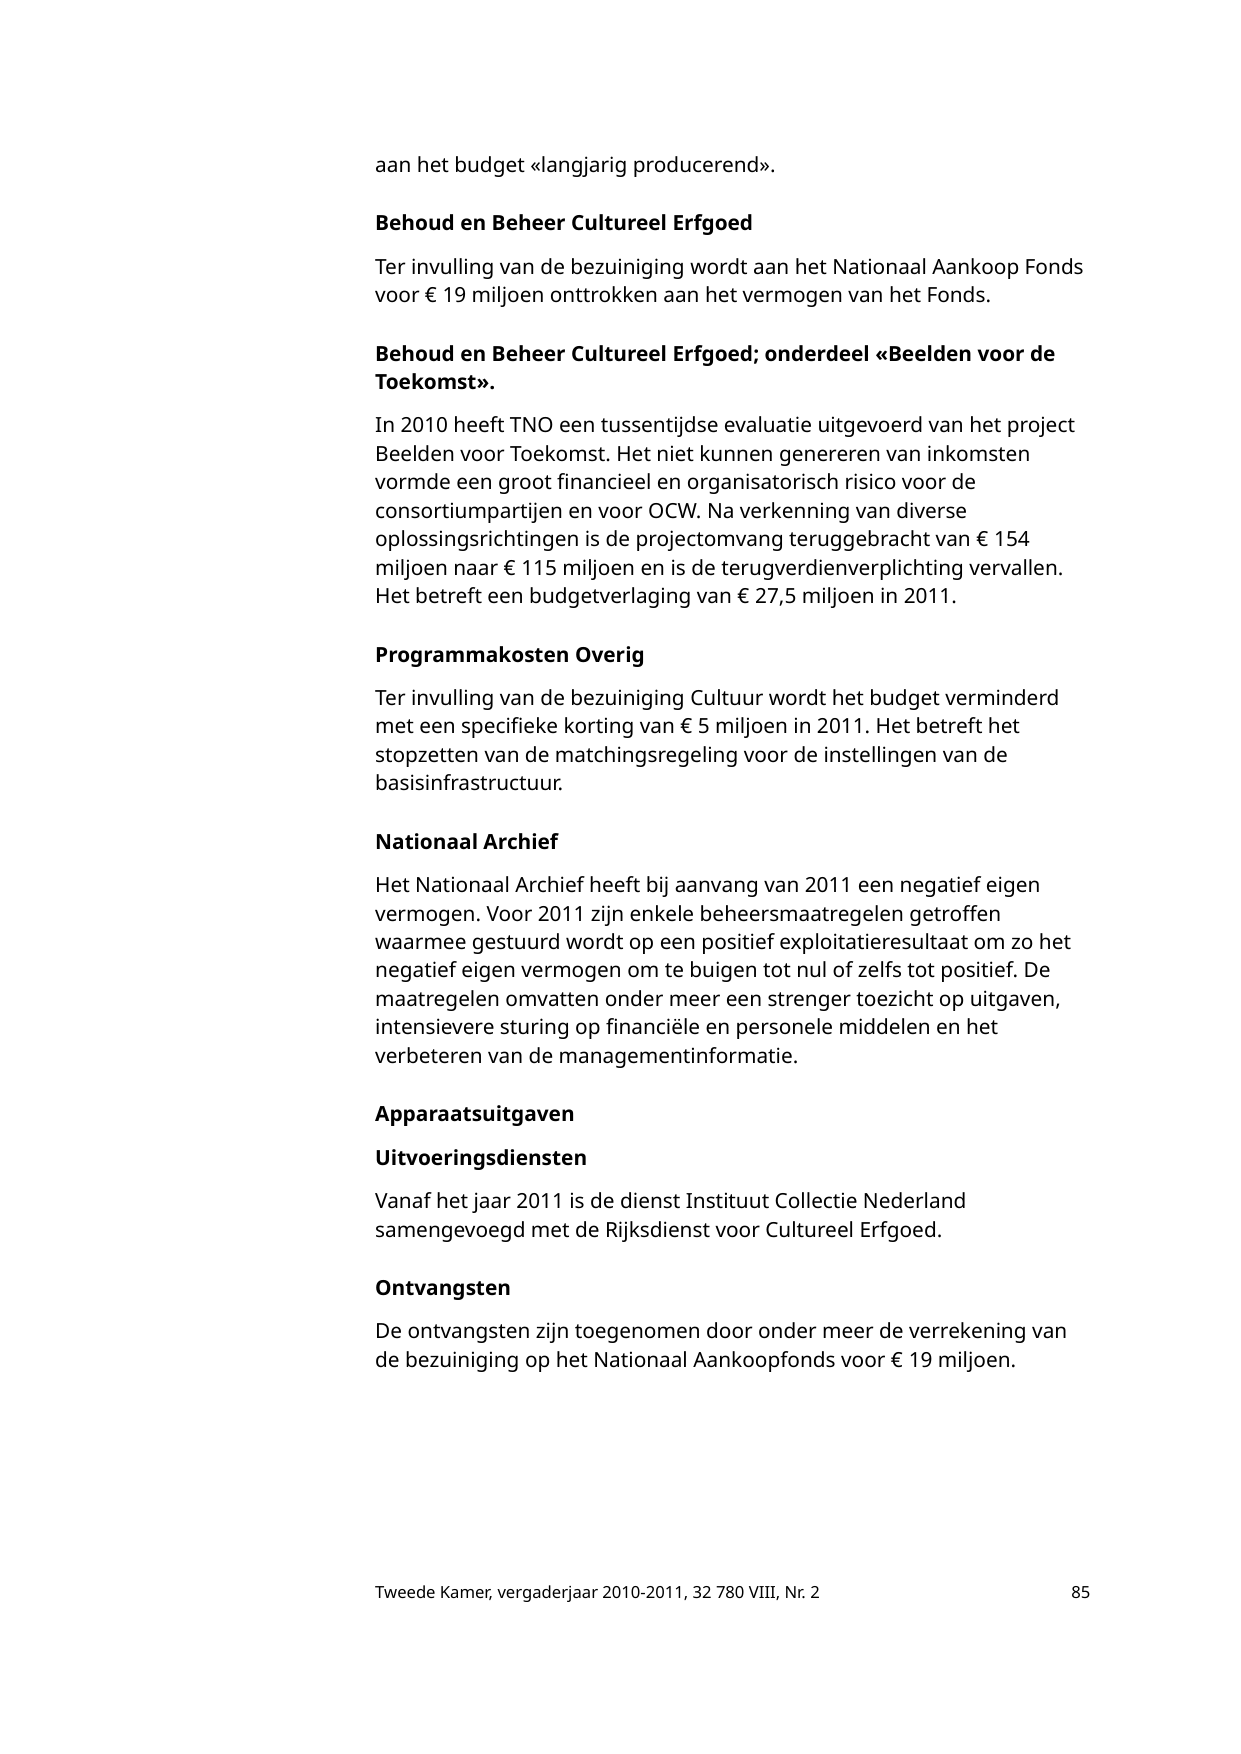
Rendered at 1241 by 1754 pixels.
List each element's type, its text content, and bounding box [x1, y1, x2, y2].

text Nationaal Archief [375, 827, 1090, 855]
text Programmakosten Overig [375, 640, 1090, 668]
text aan het budget «langjarig producerend». [375, 150, 1090, 178]
text Uitvoeringsdiensten [375, 1143, 1090, 1171]
text Ter invulling van de bezuiniging Cultuur wordt het budget verminderd met een specifieke korting van € 5 miljoen in 2011. Het betreft het stopzetten van de matchingsregeling voor de instellingen van de basisinfrastructuur. [375, 683, 1090, 797]
text Ontvangsten [375, 1273, 1090, 1302]
text Het Nationaal Archief heeft bij aanvang van 2011 een negatief eigen vermogen. Voor 2011 zijn enkele beheersmaatregelen getroffen waarmee gestuurd wordt op een positief exploitatieresultaat om zo het negatief eigen vermogen om te buigen tot nul of zelfs tot positief. De maatregelen omvatten onder meer een strenger toezicht op uitgaven, intensievere sturing op financiële en personele middelen en het verbeteren van de managementinformatie. [375, 870, 1090, 1069]
text De ontvangsten zijn toegenomen door onder meer de verrekening van de bezuiniging op het Nationaal Aankoopfonds voor € 19 miljoen. [375, 1317, 1090, 1373]
text Apparaatsuitgaven [375, 1099, 1090, 1128]
text Vanaf het jaar 2011 is de dienst Instituut Collectie Nederland samengevoegd met de Rijksdienst voor Cultureel Erfgoed. [375, 1186, 1090, 1243]
text Ter invulling van de bezuiniging wordt aan het Nationaal Aankoop Fonds voor € 19 miljoen onttrokken aan het vermogen van het Fonds. [375, 252, 1090, 309]
text In 2010 heeft TNO een tussentijdse evaluatie uitgevoerd van het project Beelden voor Toekomst. Het niet kunnen genereren van inkomsten vormde een groot financieel en organisatorisch risico voor de consortiumpartijen en voor OCW. Na verkenning van diverse oplossingsrichtingen is de projectomvang teruggebracht van € 154 miljoen naar € 115 miljoen en is de terugverdienverplichting vervallen. Het betreft een budgetverlaging van € 27,5 miljoen in 2011. [375, 411, 1090, 610]
text Behoud en Beheer Cultureel Erfgoed [375, 208, 1090, 237]
text Behoud en Beheer Cultureel Erfgoed; onderdeel «Beelden voor de Toekomst». [375, 339, 1090, 396]
